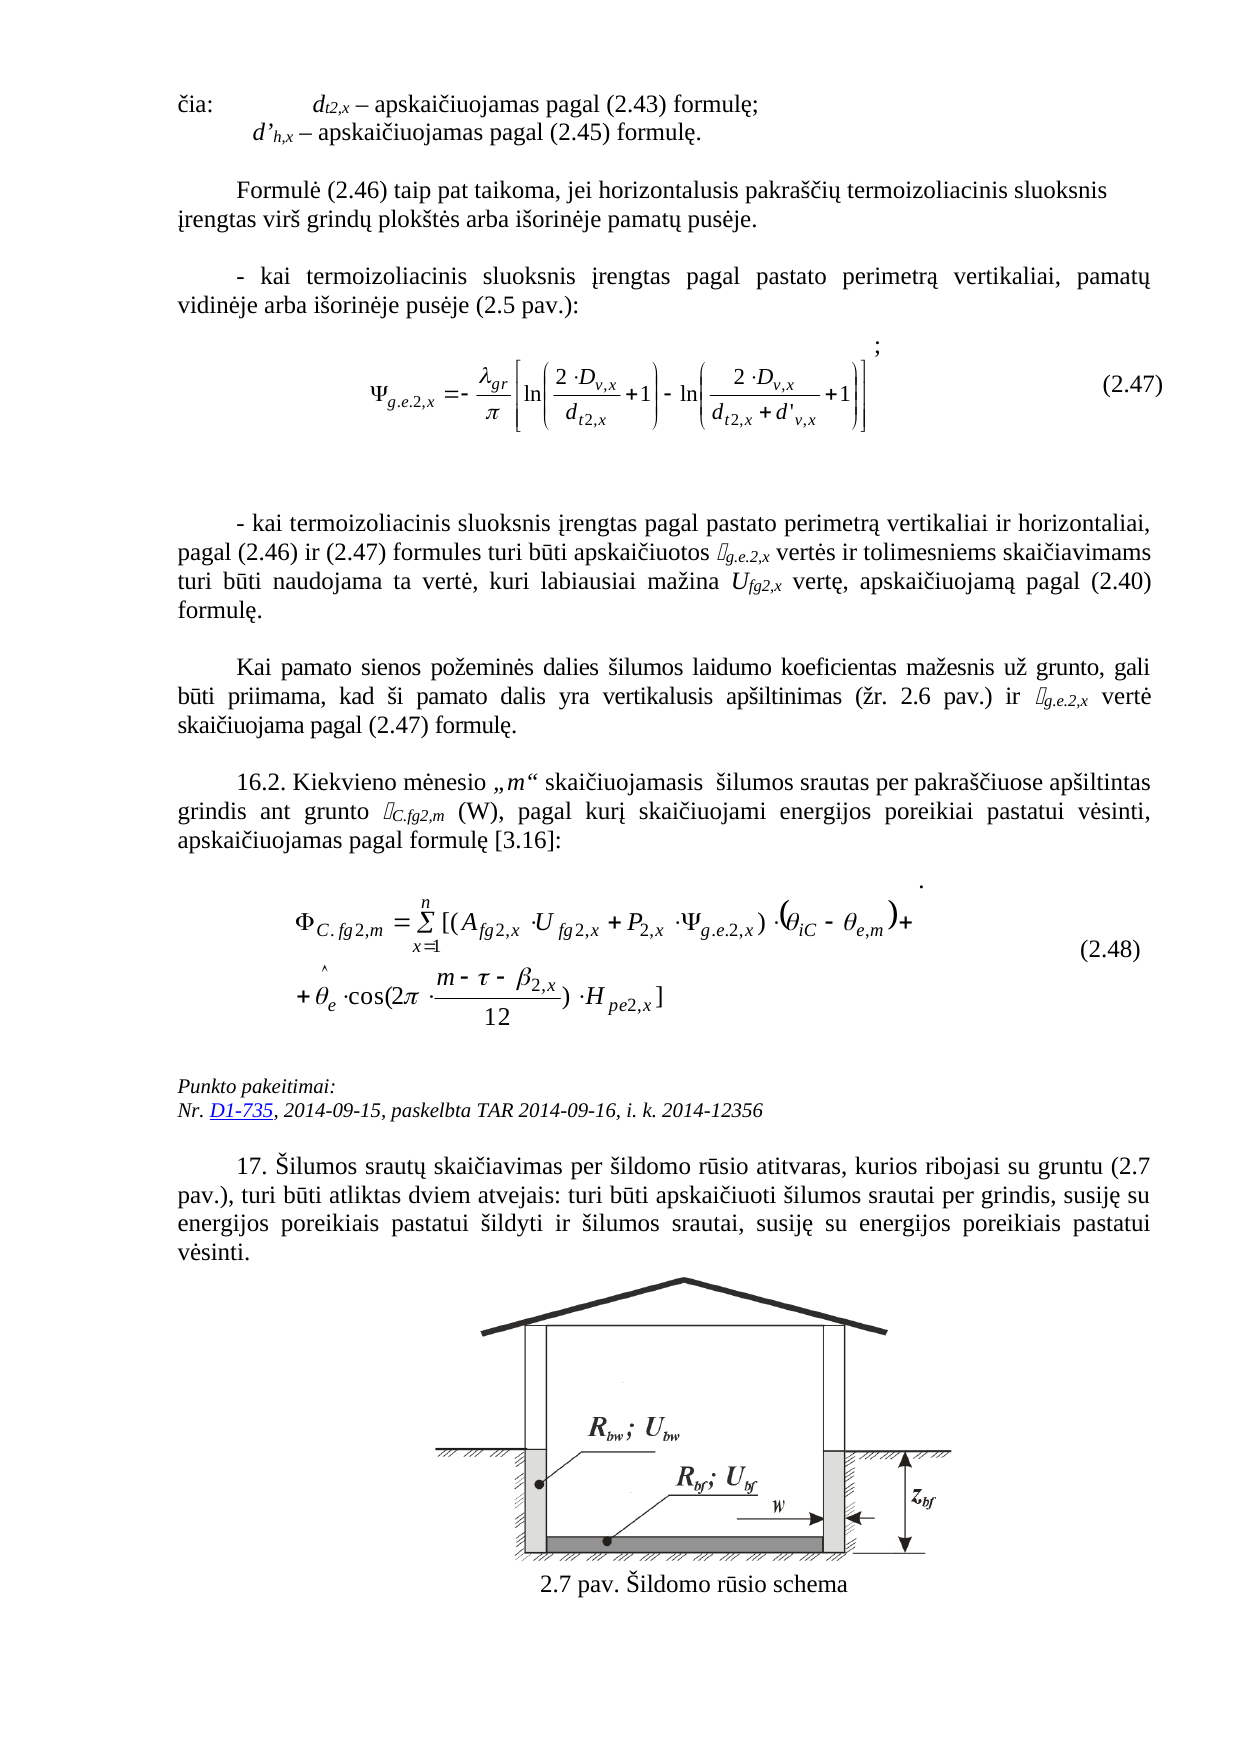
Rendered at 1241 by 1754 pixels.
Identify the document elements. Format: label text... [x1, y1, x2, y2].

table_header . [177, 854, 1039, 1045]
table_header ; [177, 319, 1069, 451]
text d’h,x – apskaičiuojamas pagal (2.45) formulę. [177, 117, 1152, 146]
table_header (2.48) [1039, 854, 1152, 1045]
table_header (2.47) [1070, 319, 1174, 451]
text - kai termoizoliacinis sluoksnis įrengtas pagal pastato perimetrą vertikaliai, pamatų vidinėje arba išorinėje pusėje (2.5 pav.): [177, 261, 1152, 319]
text - kai termoizoliacinis sluoksnis įrengtas pagal pastato perimetrą vertikaliai ir horizontaliai, pagal (2.46) ir (2.47) formules turi būti apskaičiuotos g.e.2,x vertės ir tolimesniems skaičiavimams turi būti naudojama ta vertė, kuri labiausiai mažina Ufg2,x vertę, apskaičiuojamą pagal (2.40) formulę. [177, 508, 1152, 623]
text Punkto pakeitimai: [177, 1074, 1152, 1098]
text Nr. D1-735, 2014-09-15, paskelbta TAR 2014-09-16, i. k. 2014-12356 [177, 1098, 1152, 1122]
text Formulė (2.46) taip pat taikoma, jei horizontalusis pakraščių termoizoliacinis sluoksnis įrengtas virš grindų plokštės arba išorinėje pamatų pusėje. [177, 175, 1152, 232]
text Kai pamato sienos požeminės dalies šilumos laidumo koeficientas mažesnis už grunto, gali būti priimama, kad ši pamato dalis yra vertikalusis apšiltinimas (žr. 2.6 pav.) ir g.e.2,x vertė skaičiuojama pagal (2.47) formulę. [177, 652, 1152, 738]
text 17. Šilumos srautų skaičiavimas per šildomo rūsio atitvaras, kurios ribojasi su gruntu (2.7 pav.), turi būti atliktas dviem atvejais: turi būti apskaičiuoti šilumos srautai per grindis, susiję su energijos poreikiais pastatui šildyti ir šilumos srautai, susiję su energijos poreikiais pastatui vėsinti. [177, 1151, 1152, 1266]
text 2.7 pav. Šildomo rūsio schema [177, 1569, 1152, 1598]
text 16.2. Kiekvieno mėnesio „m“ skaičiuojamasis šilumos srautas per pakraščiuose apšiltintas grindis ant grunto C.fg2,m (W), pagal kurį skaičiuojami energijos poreikiai pastatui vėsinti, apskaičiuojamas pagal formulę [3.16]: [177, 767, 1152, 853]
text čia: dt2,x – apskaičiuojamas pagal (2.43) formulę; [177, 89, 1152, 117]
